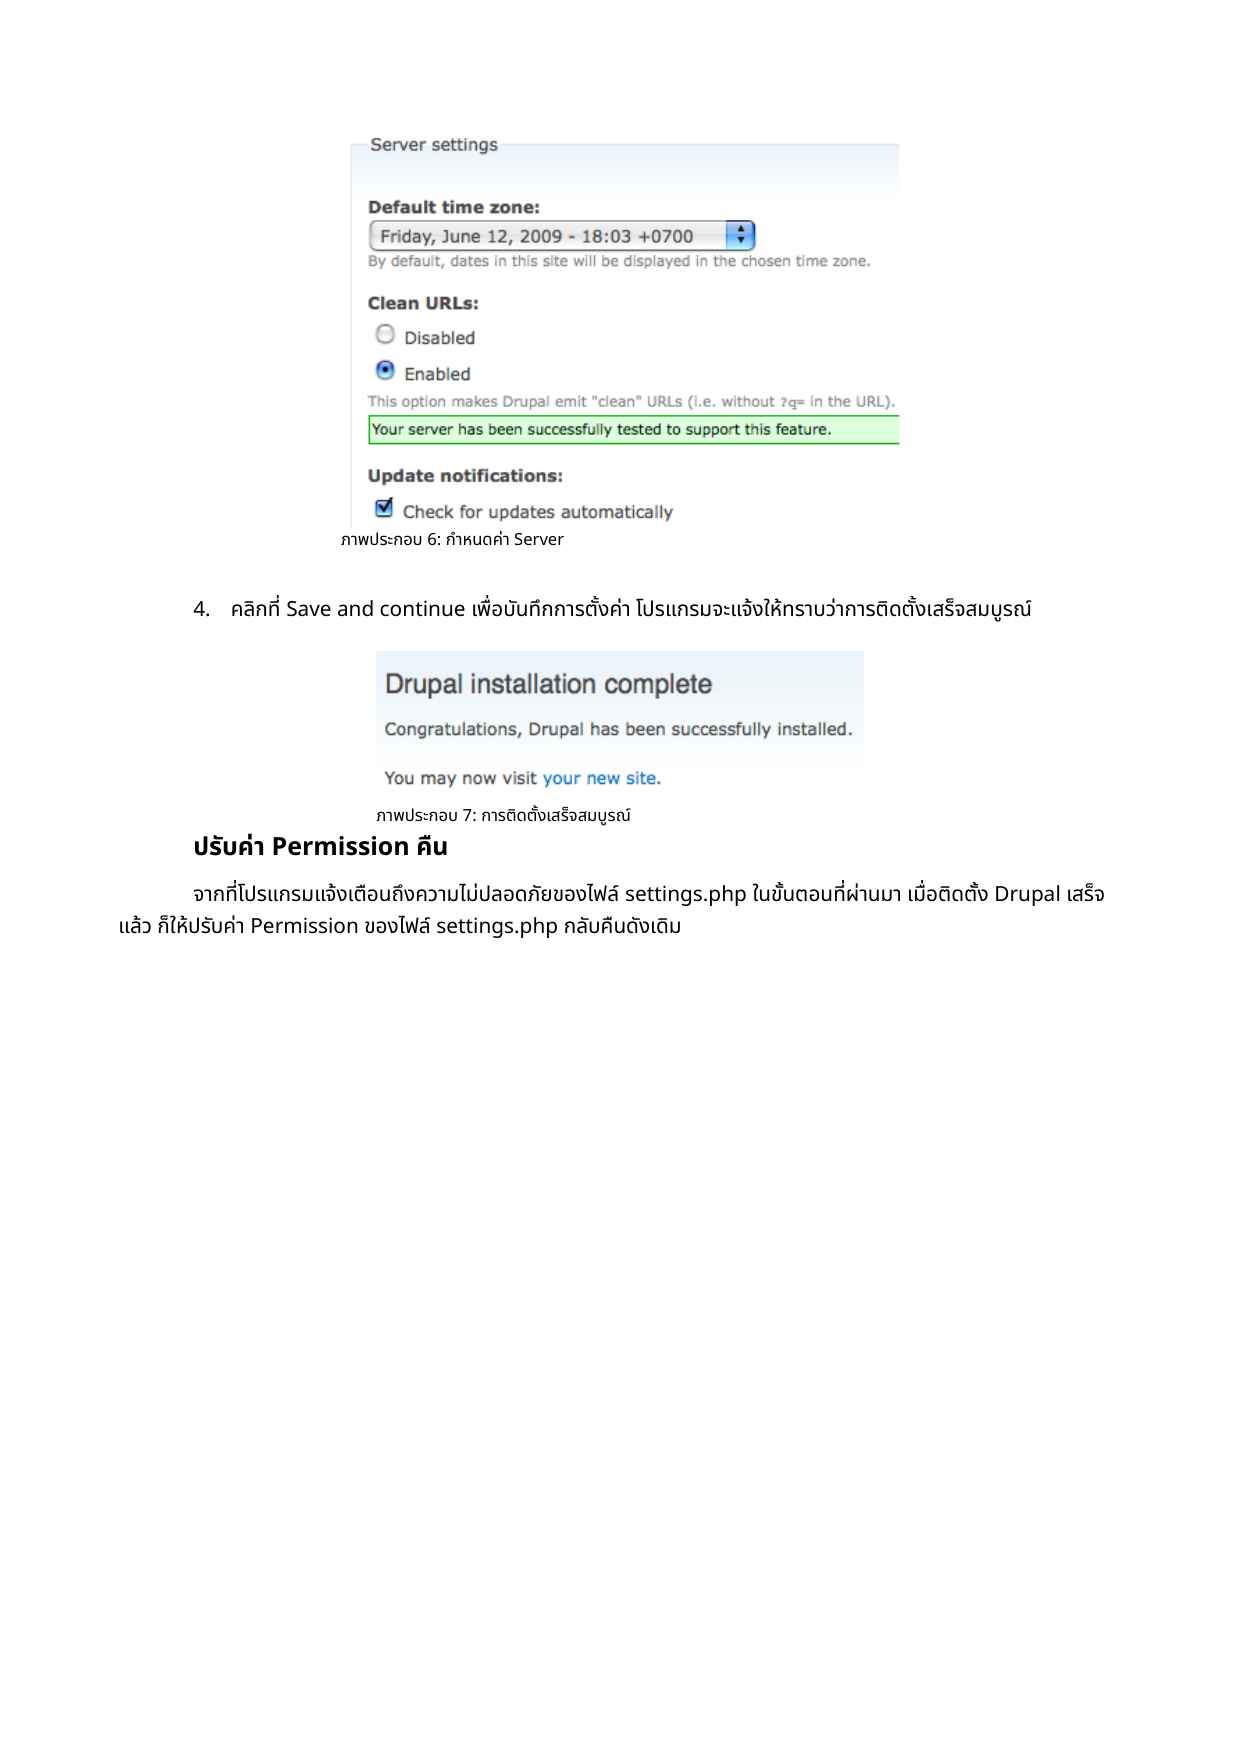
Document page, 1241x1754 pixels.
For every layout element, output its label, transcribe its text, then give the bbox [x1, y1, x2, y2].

subtitle ปรับค่า Permission คืน [118, 804, 1122, 867]
subtitle [376, 638, 864, 651]
list คลิกที่ Save and continue เพื่อบันทึกการตั้งค่า โปรแกรมจะแจ้งให้ทราบว่าการติดตั้งเสร็จสมบูรณ์ [193, 594, 1122, 626]
text ภาพประกอบ 6: กำหนดค่า Server [341, 528, 899, 553]
text ภาพประกอบ 7: การติดตั้งเสร็จสมบูรณ์ [376, 804, 864, 829]
picture [376, 651, 864, 804]
picture [341, 130, 900, 528]
text จากที่โปรแกรมแจ้งเตือนถึงความไม่ปลอดภัยของไฟล์ settings.php ในขั้นตอนที่ผ่านมา เมื่อติดตั้ง Drupal เสร็จแล้ว ก็ให้ปรับค่า Permission ของไฟล์ settings.php กลับคืนดังเดิม [118, 879, 1122, 943]
